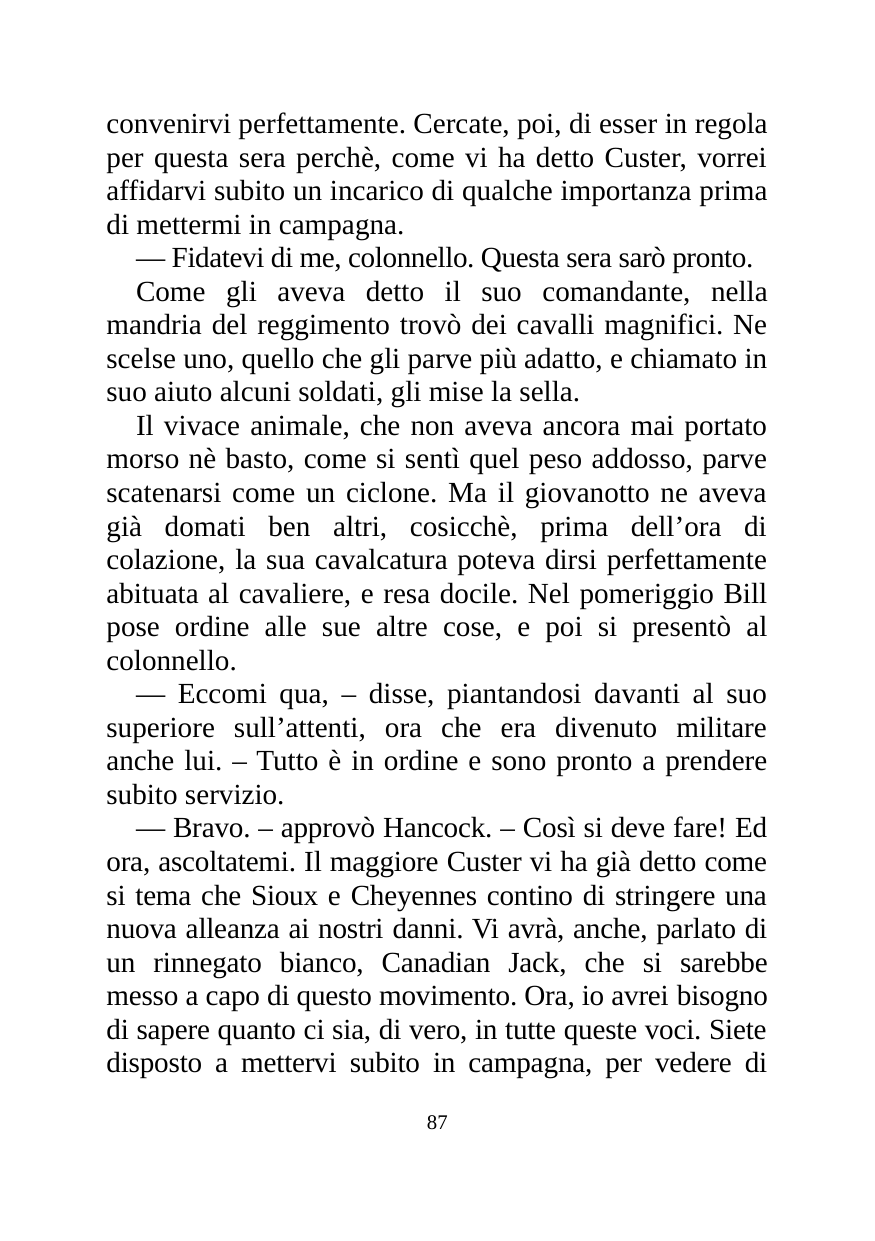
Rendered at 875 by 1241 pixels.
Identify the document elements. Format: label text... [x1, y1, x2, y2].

text — Bravo. – approvò Hancock. – Così si deve fare! Ed ora, ascoltatemi. Il maggiore Custer vi ha già detto come si tema che Sioux e Cheyennes contino di stringere una nuova alleanza ai nostri danni. Vi avrà, anche, parlato di un rinnegato bianco, Canadian Jack, che si sarebbe messo a capo di questo movimento. Ora, io avrei bisogno di sapere quanto ci sia, di vero, in tutte queste voci. Siete disposto a mettervi subito in campagna, per vedere di [106, 811, 768, 1079]
text — Eccomi qua, – disse, piantandosi davanti al suo superiore sull’attenti, ora che era divenuto militare anche lui. – Tutto è in ordine e sono pronto a prendere subito servizio. [106, 676, 768, 811]
text convenirvi perfettamente. Cercate, poi, di esser in regola per questa sera perchè, come vi ha detto Custer, vorrei affidarvi subito un incarico di qualche importanza prima di mettermi in campagna. [106, 106, 768, 240]
text Come gli aveva detto il suo comandante, nella mandria del reggimento trovò dei cavalli magnifici. Ne scelse uno, quello che gli parve più adatto, e chiamato in suo aiuto alcuni soldati, gli mise la sella. [106, 274, 768, 408]
text Il vivace animale, che non aveva ancora mai portato morso nè basto, come si sentì quel peso addosso, parve scatenarsi come un ciclone. Ma il giovanotto ne aveva già domati ben altri, cosicchè, prima dell’ora di colazione, la sua cavalcatura poteva dirsi perfettamente abituata al cavaliere, e resa docile. Nel pomeriggio Bill pose ordine alle sue altre cose, e poi si presentò al colonnello. [106, 408, 768, 676]
text — Fidatevi di me, colonnello. Questa sera sarò pronto. [106, 240, 768, 274]
